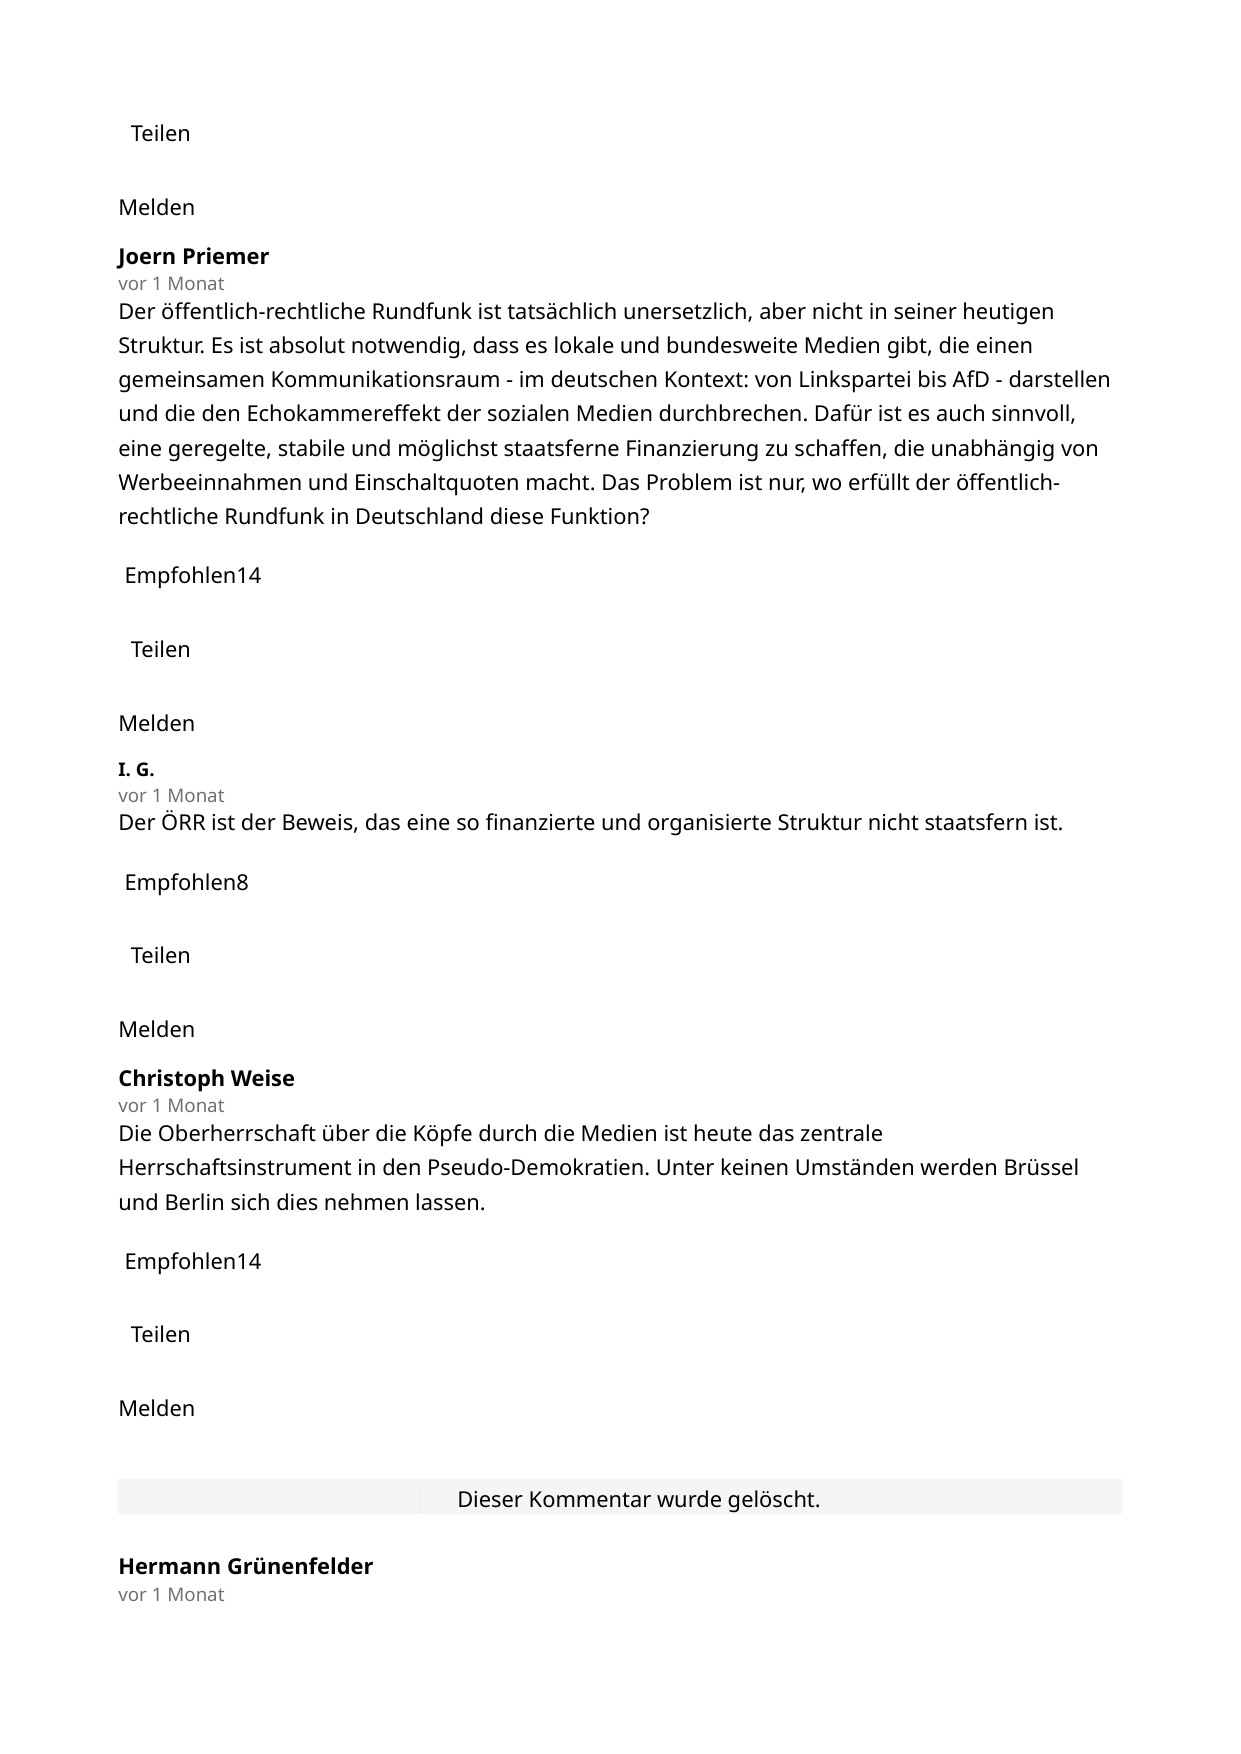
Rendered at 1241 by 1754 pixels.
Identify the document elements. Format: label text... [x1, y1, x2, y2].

text Der öffentlich-rechtliche Rundfunk ist tatsächlich unersetzlich, aber nicht in seiner heutigen Struktur. Es ist absolut notwendig, dass es lokale und bundesweite Medien gibt, die einen gemeinsamen Kommunikationsraum - im deutschen Kontext: von Linkspartei bis AfD - darstellen und die den Echokammereffekt der sozialen Medien durchbrechen. Dafür ist es auch sinnvoll, eine geregelte, stabile und möglichst staatsferne Finanzierung zu schaffen, die unabhängig von Werbeeinnahmen und Einschaltquoten macht. Das Problem ist nur, wo erfüllt der öffentlich-rechtliche Rundfunk in Deutschland diese Funktion? [118, 296, 1122, 531]
text Dieser Kommentar wurde gelöscht. [118, 1479, 1122, 1514]
text Hermann Grünenfelder [118, 1551, 1109, 1581]
text Der ÖRR ist der Beweis, das eine so finanzierte und organisierte Struktur nicht staatsfern ist. [118, 807, 1122, 837]
text vor 1 Monat [118, 270, 1122, 296]
text I. G. [118, 756, 1109, 782]
text Joern Priemer [118, 241, 1109, 270]
text Teilen [131, 118, 1122, 148]
text Die Oberherrschaft über die Köpfe durch die Medien ist heute das zentrale Herrschaftsinstrument in den Pseudo-Demokratien. Unter keinen Umständen werden Brüssel und Berlin sich dies nehmen lassen. [118, 1118, 1122, 1216]
text Melden [118, 1014, 1122, 1044]
text Christoph Weise [118, 1063, 1109, 1093]
text vor 1 Monat [118, 1581, 1122, 1607]
text Melden [118, 1393, 1122, 1423]
text Teilen [131, 634, 1122, 664]
text Teilen [131, 1319, 1122, 1349]
text Melden [118, 192, 1122, 222]
text vor 1 Monat [118, 1093, 1122, 1118]
text Empfohlen8 [124, 867, 1122, 896]
text Empfohlen14 [124, 560, 1122, 590]
text vor 1 Monat [118, 782, 1122, 807]
text Teilen [131, 940, 1122, 970]
text Empfohlen14 [124, 1246, 1122, 1275]
text Melden [118, 708, 1122, 737]
